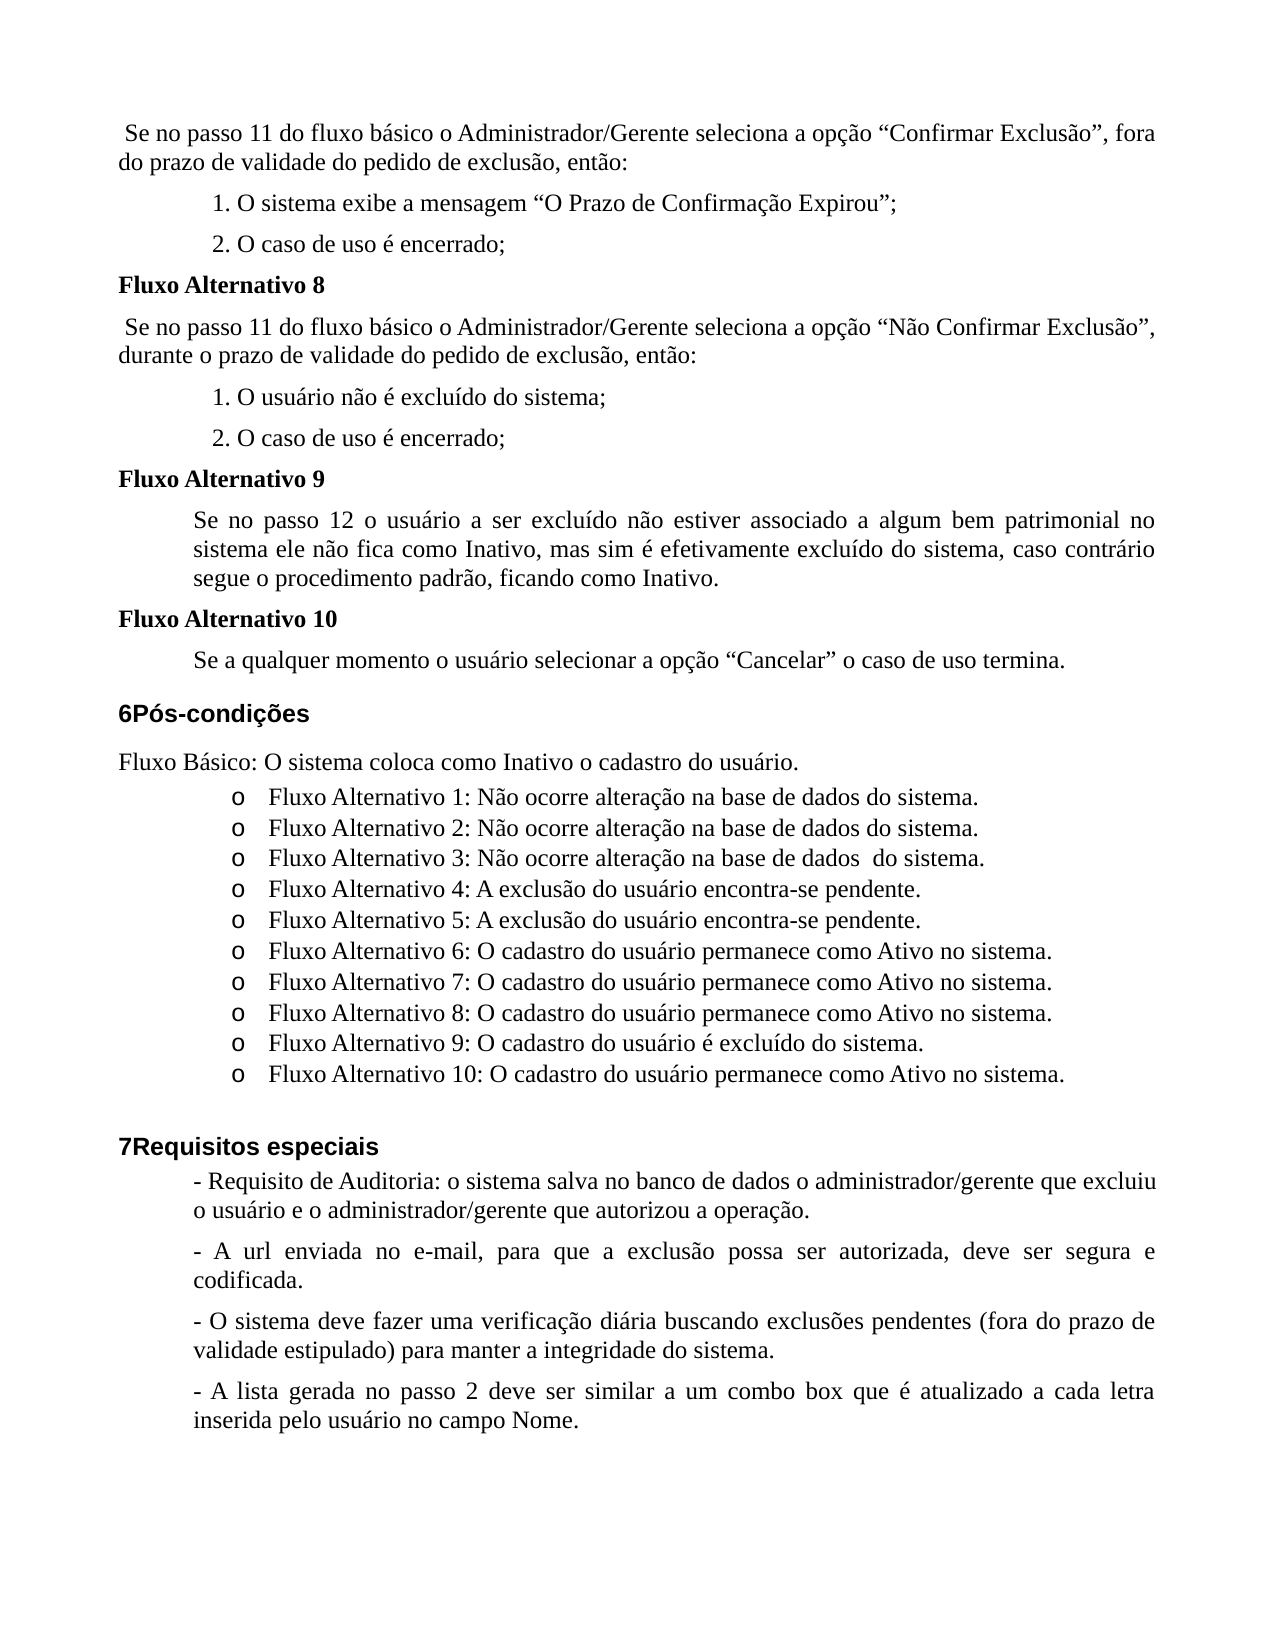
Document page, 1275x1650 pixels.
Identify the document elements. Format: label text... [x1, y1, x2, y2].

list Fluxo Alternativo 8: O cadastro do usuário permanece como Ativo no sistema. [231, 998, 1157, 1028]
text Se a qualquer momento o usuário selecionar a opção “Cancelar” o caso de uso termina. [193, 646, 1157, 674]
subtitle Fluxo Básico: O sistema coloca como Inativo o cadastro do usuário. [118, 747, 1157, 776]
subtitle Requisitos especiais [118, 1131, 1157, 1160]
text 1. O sistema exibe a mensagem “O Prazo de Confirmação Expirou”; [118, 188, 1157, 217]
list Fluxo Alternativo 9: O cadastro do usuário é excluído do sistema. [231, 1028, 1157, 1059]
text Se no passo 12 o usuário a ser excluído não estiver associado a algum bem patrimonial no sistema ele não fica como Inativo, mas sim é efetivamente excluído do sistema, caso contrário segue o procedimento padrão, ficando como Inativo. [193, 506, 1157, 592]
list Fluxo Alternativo 6: O cadastro do usuário permanece como Ativo no sistema. [231, 936, 1157, 967]
text - O sistema deve fazer uma verificação diária buscando exclusões pendentes (fora do prazo de validade estipulado) para manter a integridade do sistema. [193, 1306, 1157, 1364]
subtitle Pós-condições [118, 699, 1157, 728]
list Fluxo Alternativo 4: A exclusão do usuário encontra-se pendente. [231, 874, 1157, 905]
list Fluxo Alternativo 7: O cadastro do usuário permanece como Ativo no sistema. [231, 967, 1157, 998]
text - A url enviada no e-mail, para que a exclusão possa ser autorizada, deve ser segura e codificada. [193, 1236, 1157, 1294]
list Fluxo Alternativo 5: A exclusão do usuário encontra-se pendente. [231, 905, 1157, 936]
list Fluxo Alternativo 10: O cadastro do usuário permanece como Ativo no sistema. [231, 1059, 1157, 1090]
text 2. O caso de uso é encerrado; [118, 229, 1157, 258]
text Fluxo Alternativo 10 [118, 604, 1157, 633]
text - A lista gerada no passo 2 deve ser similar a um combo box que é atualizado a cada letra inserida pelo usuário no campo Nome. [193, 1376, 1157, 1434]
list Fluxo Alternativo 2: Não ocorre alteração na base de dados do sistema. [231, 813, 1157, 843]
list Fluxo Alternativo 3: Não ocorre alteração na base de dados do sistema. [231, 843, 1157, 874]
text Fluxo Alternativo 8 [118, 271, 1157, 299]
text 2. O caso de uso é encerrado; [118, 423, 1157, 452]
text 1. O usuário não é excluído do sistema; [118, 382, 1157, 411]
list Fluxo Alternativo 1: Não ocorre alteração na base de dados do sistema. [231, 782, 1157, 813]
text Se no passo 11 do fluxo básico o Administrador/Gerente seleciona a opção “Não Confirmar Exclusão”, durante o prazo de validade do pedido de exclusão, então: [118, 312, 1157, 369]
text Fluxo Alternativo 9 [118, 464, 1157, 493]
text - Requisito de Auditoria: o sistema salva no banco de dados o administrador/gerente que excluiu o usuário e o administrador/gerente que autorizou a operação. [193, 1166, 1157, 1224]
text Se no passo 11 do fluxo básico o Administrador/Gerente seleciona a opção “Confirmar Exclusão”, fora do prazo de validade do pedido de exclusão, então: [118, 118, 1157, 176]
